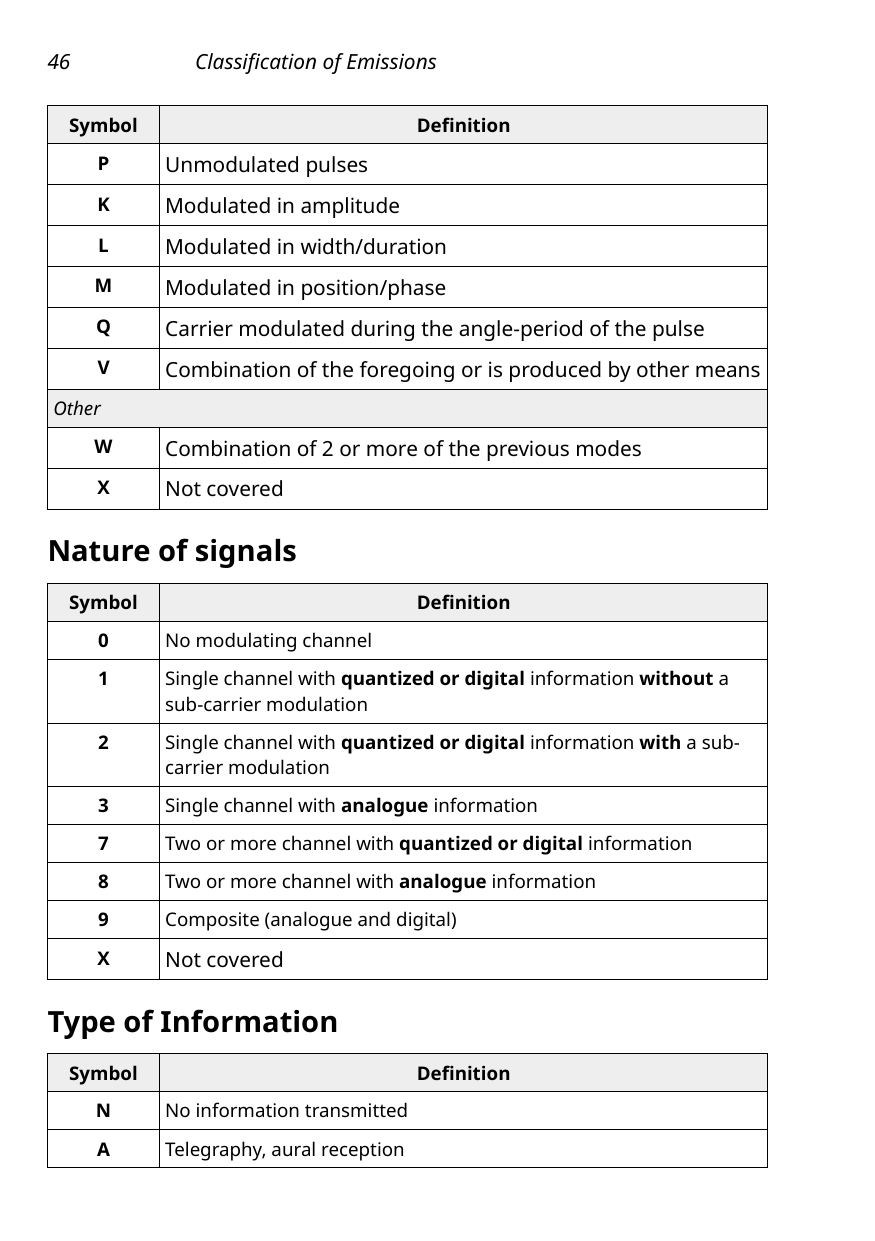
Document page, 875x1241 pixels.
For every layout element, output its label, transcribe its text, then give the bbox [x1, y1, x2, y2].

table_cell No information transmitted [160, 1092, 767, 1129]
table_cell K [48, 185, 159, 225]
table_cell Q [48, 308, 159, 348]
table_cell 9 [48, 901, 159, 938]
table_cell Combination of the foregoing or is produced by other means [160, 349, 767, 389]
table_cell Other [48, 390, 767, 427]
table_cell A [48, 1130, 159, 1167]
table_header Definition [160, 584, 767, 621]
subtitle Nature of signals [47, 531, 768, 570]
table_cell Composite (analogue and digital) [160, 901, 767, 938]
table_cell Not covered [160, 939, 767, 979]
table_cell P [48, 144, 159, 184]
table_cell 2 [48, 724, 159, 786]
table_cell Modulated in width/duration [160, 226, 767, 266]
table_cell 8 [48, 863, 159, 900]
table_cell Telegraphy, aural reception [160, 1130, 767, 1167]
table_cell W [48, 428, 159, 468]
table_header Symbol [48, 1054, 159, 1091]
table_cell L [48, 226, 159, 266]
table_cell X [48, 469, 159, 509]
table_cell Single channel with quantized or digital information with a sub-carrier modulation [160, 724, 767, 786]
table_cell 3 [48, 787, 159, 824]
table_cell Single channel with quantized or digital information without a sub-carrier modulation [160, 660, 767, 722]
table_cell Two or more channel with quantized or digital information [160, 825, 767, 862]
table_cell 1 [48, 660, 159, 722]
table_cell Carrier modulated during the angle-period of the pulse [160, 308, 767, 348]
table_cell Combination of 2 or more of the previous modes [160, 428, 767, 468]
table_cell Two or more channel with analogue information [160, 863, 767, 900]
subtitle Type of Information [47, 1001, 768, 1041]
table_header Symbol [48, 106, 159, 143]
table_cell No modulating channel [160, 622, 767, 659]
table_cell V [48, 349, 159, 389]
table_cell Unmodulated pulses [160, 144, 767, 184]
table_cell Not covered [160, 469, 767, 509]
table_header Definition [160, 106, 767, 143]
table_cell Single channel with analogue information [160, 787, 767, 824]
table_cell M [48, 267, 159, 307]
table_cell Modulated in position/phase [160, 267, 767, 307]
table_cell 0 [48, 622, 159, 659]
table_cell Modulated in amplitude [160, 185, 767, 225]
table_header Definition [160, 1054, 767, 1091]
table_cell 7 [48, 825, 159, 862]
table_cell X [48, 939, 159, 979]
table_header Symbol [48, 584, 159, 621]
table_cell N [48, 1092, 159, 1129]
